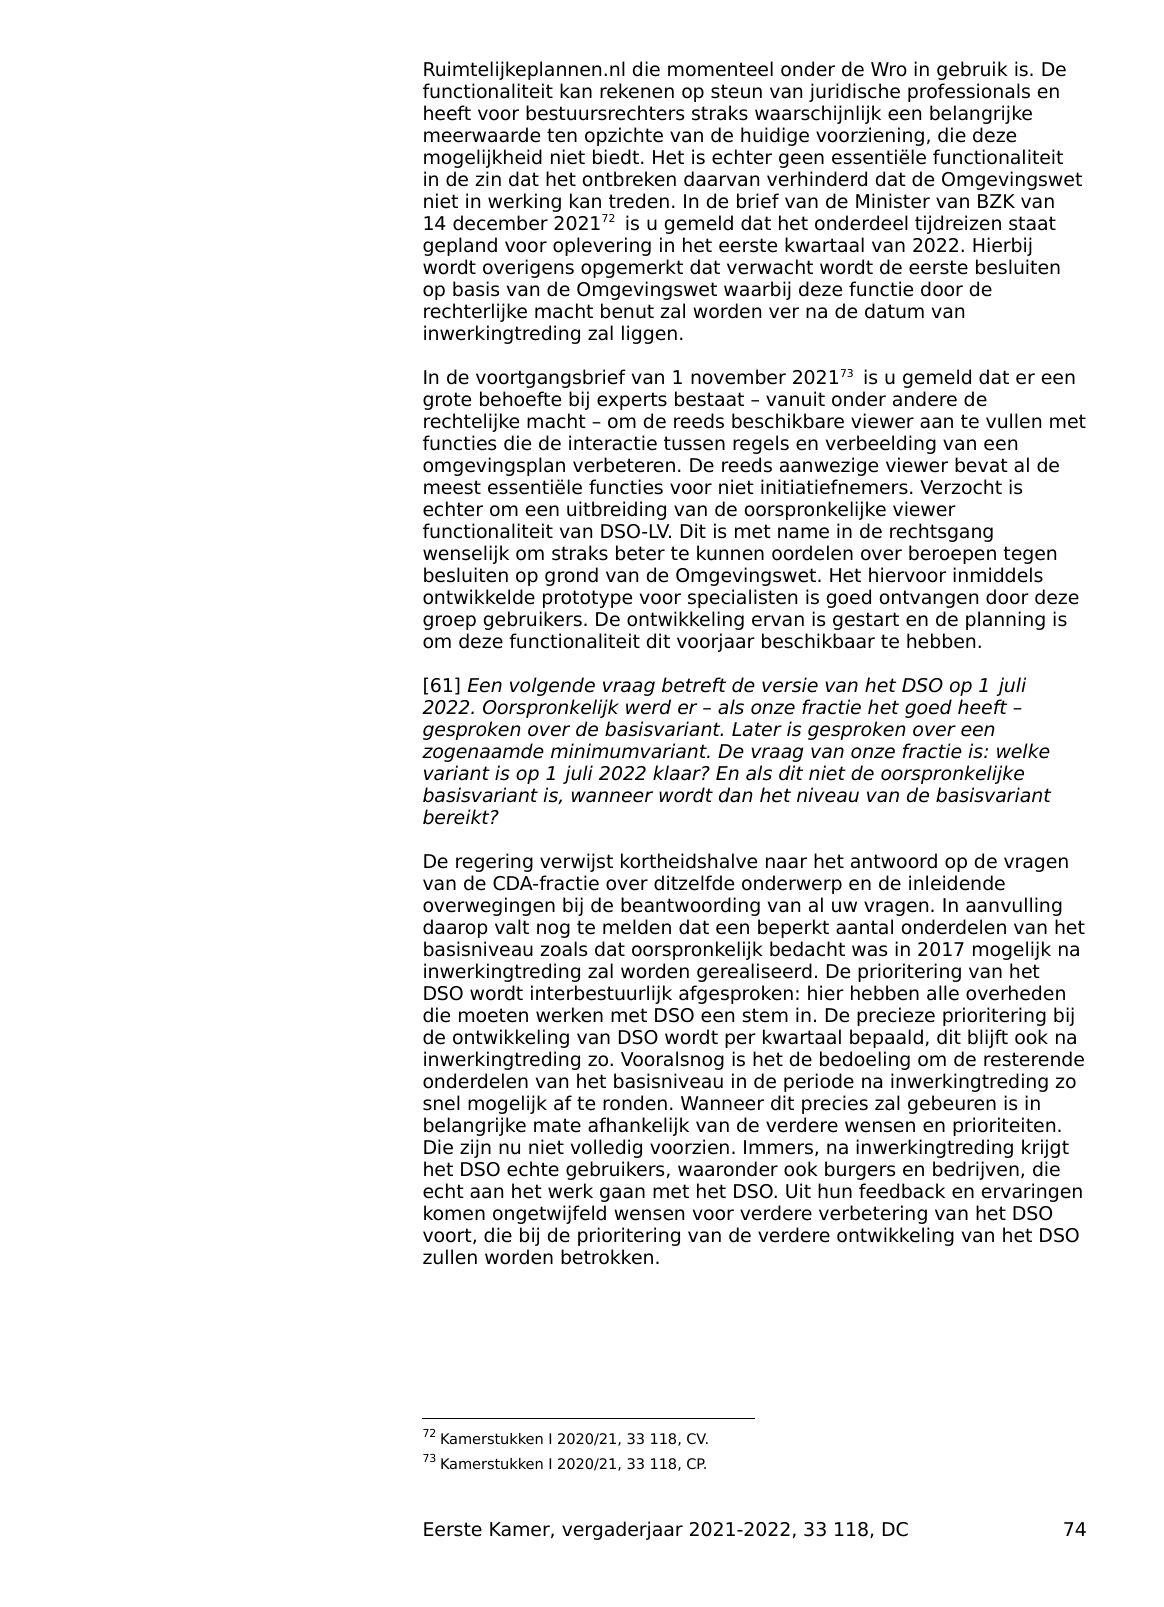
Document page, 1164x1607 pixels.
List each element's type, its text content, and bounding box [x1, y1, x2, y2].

text Ruimtelijkeplannen.nl die momenteel onder de Wro in gebruik is. De functionaliteit kan rekenen op steun van juridische professionals en heeft voor bestuursrechters straks waarschijnlijk een belangrijke meerwaarde ten opzichte van de huidige voorziening, die deze mogelijkheid niet biedt. Het is echter geen essentiële functionaliteit in de zin dat het ontbreken daarvan verhinderd dat de Omgevingswet niet in werking kan treden. In de brief van de Minister van BZK van 14 december 2021 is u gemeld dat het onderdeel tijdreizen staat gepland voor oplevering in het eerste kwartaal van 2022. Hierbij wordt overigens opgemerkt dat verwacht wordt de eerste besluiten op basis van de Omgevingswet waarbij deze functie door de rechterlijke macht benut zal worden ver na de datum van inwerkingtreding zal liggen. [422, 59, 1087, 345]
text [61] Een volgende vraag betreft de versie van het DSO op 1 juli 2022. Oorspronkelijk werd er – als onze fractie het goed heeft – gesproken over de basisvariant. Later is gesproken over een zogenaamde minimumvariant. De vraag van onze fractie is: welke variant is op 1 juli 2022 klaar? En als dit niet de oorspronkelijke basisvariant is, wanneer wordt dan het niveau van de basisvariant bereikt? [422, 675, 1087, 829]
text Kamerstukken I 2020/21, 33 118, CP. [422, 1452, 1087, 1474]
text In de voortgangsbrief van 1 november 2021 is u gemeld dat er een grote behoefte bij experts bestaat – vanuit onder andere de rechtelijke macht – om de reeds beschikbare viewer aan te vullen met functies die de interactie tussen regels en verbeelding van een omgevingsplan verbeteren. De reeds aanwezige viewer bevat al de meest essentiële functies voor niet initiatiefnemers. Verzocht is echter om een uitbreiding van de oorspronkelijke viewer functionaliteit van DSO-LV. Dit is met name in de rechtsgang wenselijk om straks beter te kunnen oordelen over beroepen tegen besluiten op grond van de Omgevingswet. Het hiervoor inmiddels ontwikkelde prototype voor specialisten is goed ontvangen door deze groep gebruikers. De ontwikkeling ervan is gestart en de planning is om deze functionaliteit dit voorjaar beschikbaar te hebben. [422, 367, 1087, 653]
text De regering verwijst kortheidshalve naar het antwoord op de vragen van de CDA-fractie over ditzelfde onderwerp en de inleidende overwegingen bij de beantwoording van al uw vragen. In aanvulling daarop valt nog te melden dat een beperkt aantal onderdelen van het basisniveau zoals dat oorspronkelijk bedacht was in 2017 mogelijk na inwerkingtreding zal worden gerealiseerd. De prioritering van het DSO wordt interbestuurlijk afgesproken: hier hebben alle overheden die moeten werken met DSO een stem in. De precieze prioritering bij de ontwikkeling van DSO wordt per kwartaal bepaald, dit blijft ook na inwerkingtreding zo. Vooralsnog is het de bedoeling om de resterende onderdelen van het basisniveau in de periode na inwerkingtreding zo snel mogelijk af te ronden. Wanneer dit precies zal gebeuren is in belangrijke mate afhankelijk van de verdere wensen en prioriteiten. Die zijn nu niet volledig voorzien. Immers, na inwerkingtreding krijgt het DSO echte gebruikers, waaronder ook burgers en bedrijven, die echt aan het werk gaan met het DSO. Uit hun feedback en ervaringen komen ongetwijfeld wensen voor verdere verbetering van het DSO voort, die bij de prioritering van de verdere ontwikkeling van het DSO zullen worden betrokken. [422, 851, 1087, 1268]
text Kamerstukken I 2020/21, 33 118, CV. [422, 1427, 1087, 1449]
